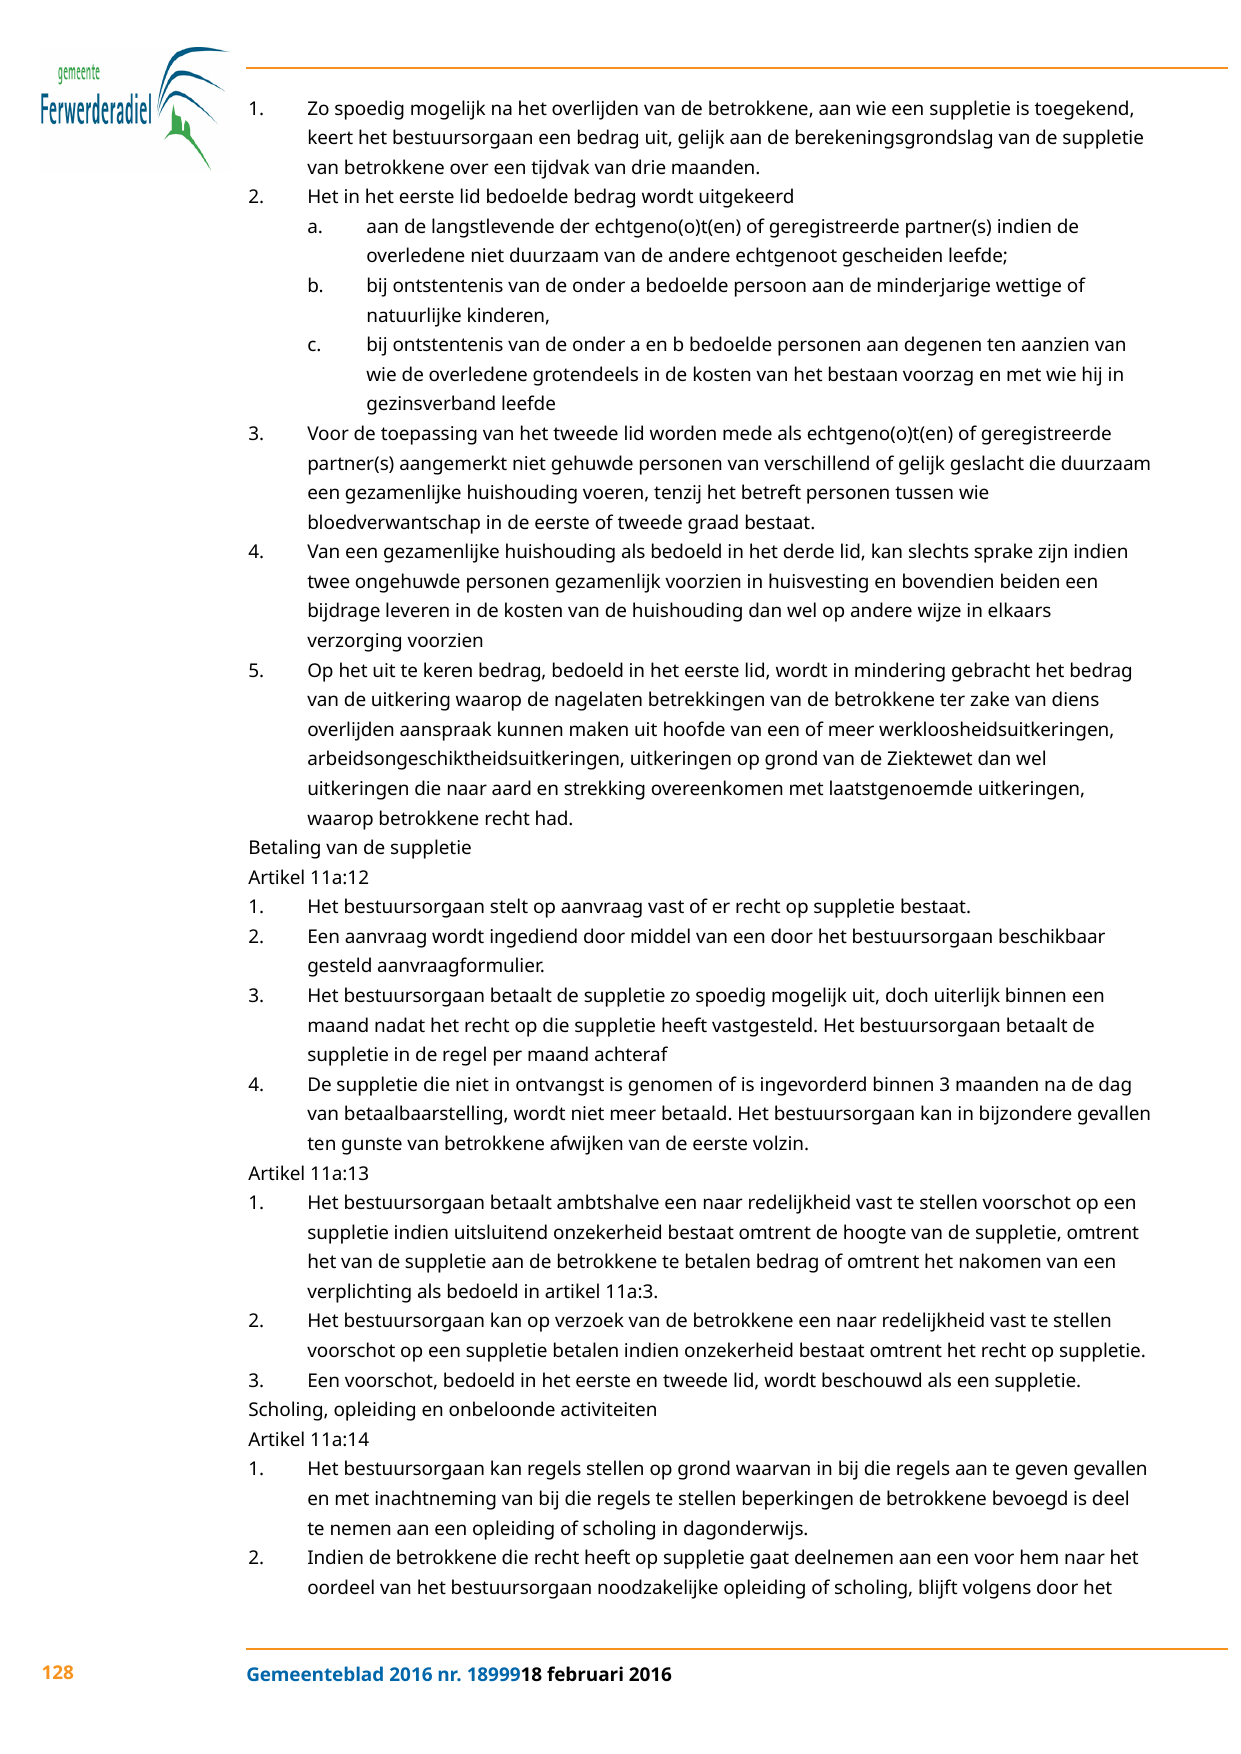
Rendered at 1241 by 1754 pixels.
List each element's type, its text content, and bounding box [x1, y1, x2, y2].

list Het in het eerste lid bedoelde bedrag wordt uitgekeerd [248, 183, 1152, 209]
list Op het uit te keren bedrag, bedoeld in het eerste lid, wordt in mindering gebracht het bedrag van de uitkering waarop de nagelaten betrekkingen van de betrokkene ter zake van diens overlijden aanspraak kunnen maken uit hoofde van een of meer werkloosheidsuitkeringen, arbeidsongeschiktheidsuitkeringen, uitkeringen op grond van de Ziektewet dan wel uitkeringen die naar aard en strekking overeenkomen met laatstgenoemde uitkeringen, waarop betrokkene recht had. [248, 657, 1152, 831]
list Het bestuursorgaan betaalt ambtshalve een naar redelijkheid vast te stellen voorschot op een suppletie indien uitsluitend onzekerheid bestaat omtrent de hoogte van de suppletie, omtrent het van de suppletie aan de betrokkene te betalen bedrag of omtrent het nakomen van een verplichting als bedoeld in artikel 11a:3. [248, 1189, 1152, 1304]
list Van een gezamenlijke huishouding als bedoeld in het derde lid, kan slechts sprake zijn indien twee ongehuwde personen gezamenlijk voorzien in huisvesting en bovendien beiden een bijdrage leveren in de kosten van de huishouding dan wel op andere wijze in elkaars verzorging voorzien [248, 538, 1152, 653]
list bij ontstentenis van de onder a bedoelde persoon aan de minderjarige wettige of natuurlijke kinderen, [307, 272, 1152, 328]
list aan de langstlevende der echtgeno(o)t(en) of geregistreerde partner(s) indien de overledene niet duurzaam van de andere echtgenoot gescheiden leefde; [307, 213, 1152, 268]
text Scholing, opleiding en onbeloonde activiteiten [248, 1396, 1152, 1422]
text Betaling van de suppletie [248, 834, 1152, 860]
list Zo spoedig mogelijk na het overlijden van de betrokkene, aan wie een suppletie is toegekend, keert het bestuursorgaan een bedrag uit, gelijk aan de berekeningsgrondslag van de suppletie van betrokkene over een tijdvak van drie maanden. [248, 95, 1152, 180]
list Voor de toepassing van het tweede lid worden mede als echtgeno(o)t(en) of geregistreerde partner(s) aangemerkt niet gehuwde personen van verschillend of gelijk geslacht die duurzaam een gezamenlijke huishouding voeren, tenzij het betreft personen tussen wie bloedverwantschap in de eerste of tweede graad bestaat. [248, 420, 1152, 535]
text Artikel 11a:13 [248, 1160, 1152, 1186]
list Het bestuursorgaan stelt op aanvraag vast of er recht op suppletie bestaat. [248, 893, 1152, 919]
list Het bestuursorgaan betaalt de suppletie zo spoedig mogelijk uit, doch uiterlijk binnen een maand nadat het recht op die suppletie heeft vastgesteld. Het bestuursorgaan betaalt de suppletie in de regel per maand achteraf [248, 982, 1152, 1067]
list Een aanvraag wordt ingediend door middel van een door het bestuursorgaan beschikbaar gesteld aanvraagformulier. [248, 923, 1152, 978]
list Het bestuursorgaan kan op verzoek van de betrokkene een naar redelijkheid vast te stellen voorschot op een suppletie betalen indien onzekerheid bestaat omtrent het recht op suppletie. [248, 1308, 1152, 1363]
picture [41, 47, 231, 172]
text Artikel 11a:12 [248, 864, 1152, 890]
list bij ontstentenis van de onder a en b bedoelde personen aan degenen ten aanzien van wie de overledene grotendeels in de kosten van het bestaan voorzag en met wie hij in gezinsverband leefde [307, 331, 1152, 416]
list Een voorschot, bedoeld in het eerste en tweede lid, wordt beschouwd als een suppletie. [248, 1367, 1152, 1393]
list De suppletie die niet in ontvangst is genomen of is ingevorderd binnen 3 maanden na de dag van betaalbaarstelling, wordt niet meer betaald. Het bestuursorgaan kan in bijzondere gevallen ten gunste van betrokkene afwijken van de eerste volzin. [248, 1071, 1152, 1156]
list Het bestuursorgaan kan regels stellen op grond waarvan in bij die regels aan te geven gevallen en met inachtneming van bij die regels te stellen beperkingen de betrokkene bevoegd is deel te nemen aan een opleiding of scholing in dagonderwijs. [248, 1456, 1152, 1541]
text Artikel 11a:14 [248, 1426, 1152, 1452]
list Indien de betrokkene die recht heeft op suppletie gaat deelnemen aan een voor hem naar het oordeel van het bestuursorgaan noodzakelijke opleiding of scholing, blijft volgens door het [248, 1544, 1152, 1600]
